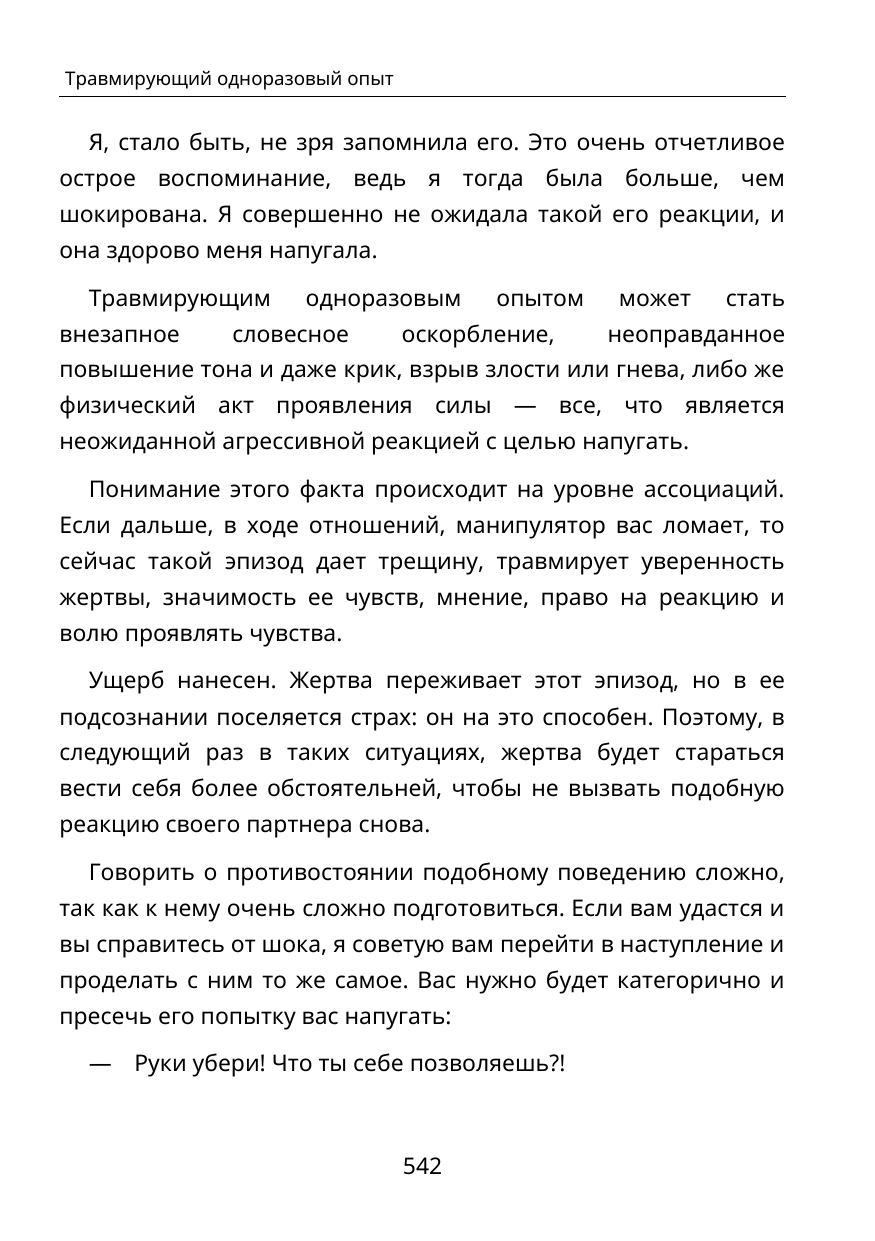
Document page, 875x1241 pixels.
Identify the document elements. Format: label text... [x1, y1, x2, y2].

text Говорить о противостоянии подобному поведению сложно, так как к нему очень сложно подготовиться. Если вам удастся и вы справитесь от шока, я советую вам перейти в наступление и проделать с ним то же самое. Вас нужно будет категорично и пресечь его попытку вас напугать: [59, 856, 786, 1031]
text Травмирующим одноразовым опытом может стать внезапное словесное оскорбление, неоправданное повышение тона и даже крик, взрыв злости или гнева, либо же физический акт проявления силы — все, что является неожиданной агрессивной реакцией с целью напугать. [59, 282, 786, 457]
list Руки убери! Что ты себе позволяешь?! [59, 1047, 786, 1079]
text Ущерб нанесен. Жертва переживает этот эпизод, но в ее подсознании поселяется страх: он на это способен. Поэтому, в следующий раз в таких ситуациях, жертва будет стараться вести себя более обстоятельней, чтобы не вызвать подобную реакцию своего партнера снова. [59, 664, 786, 839]
text Я, стало быть, не зря запомнила его. Это очень отчетливое острое воспоминание, ведь я тогда была больше, чем шокирована. Я совершенно не ожидала такой его реакции, и она здорово меня напугала. [59, 126, 786, 265]
text Понимание этого факта происходит на уровне ассоциаций. Если дальше, в ходе отношений, манипулятор вас ломает, то сейчас такой эпизод дает трещину, травмирует уверенность жертвы, значимость ее чувств, мнение, право на реакцию и волю проявлять чувства. [59, 473, 786, 648]
